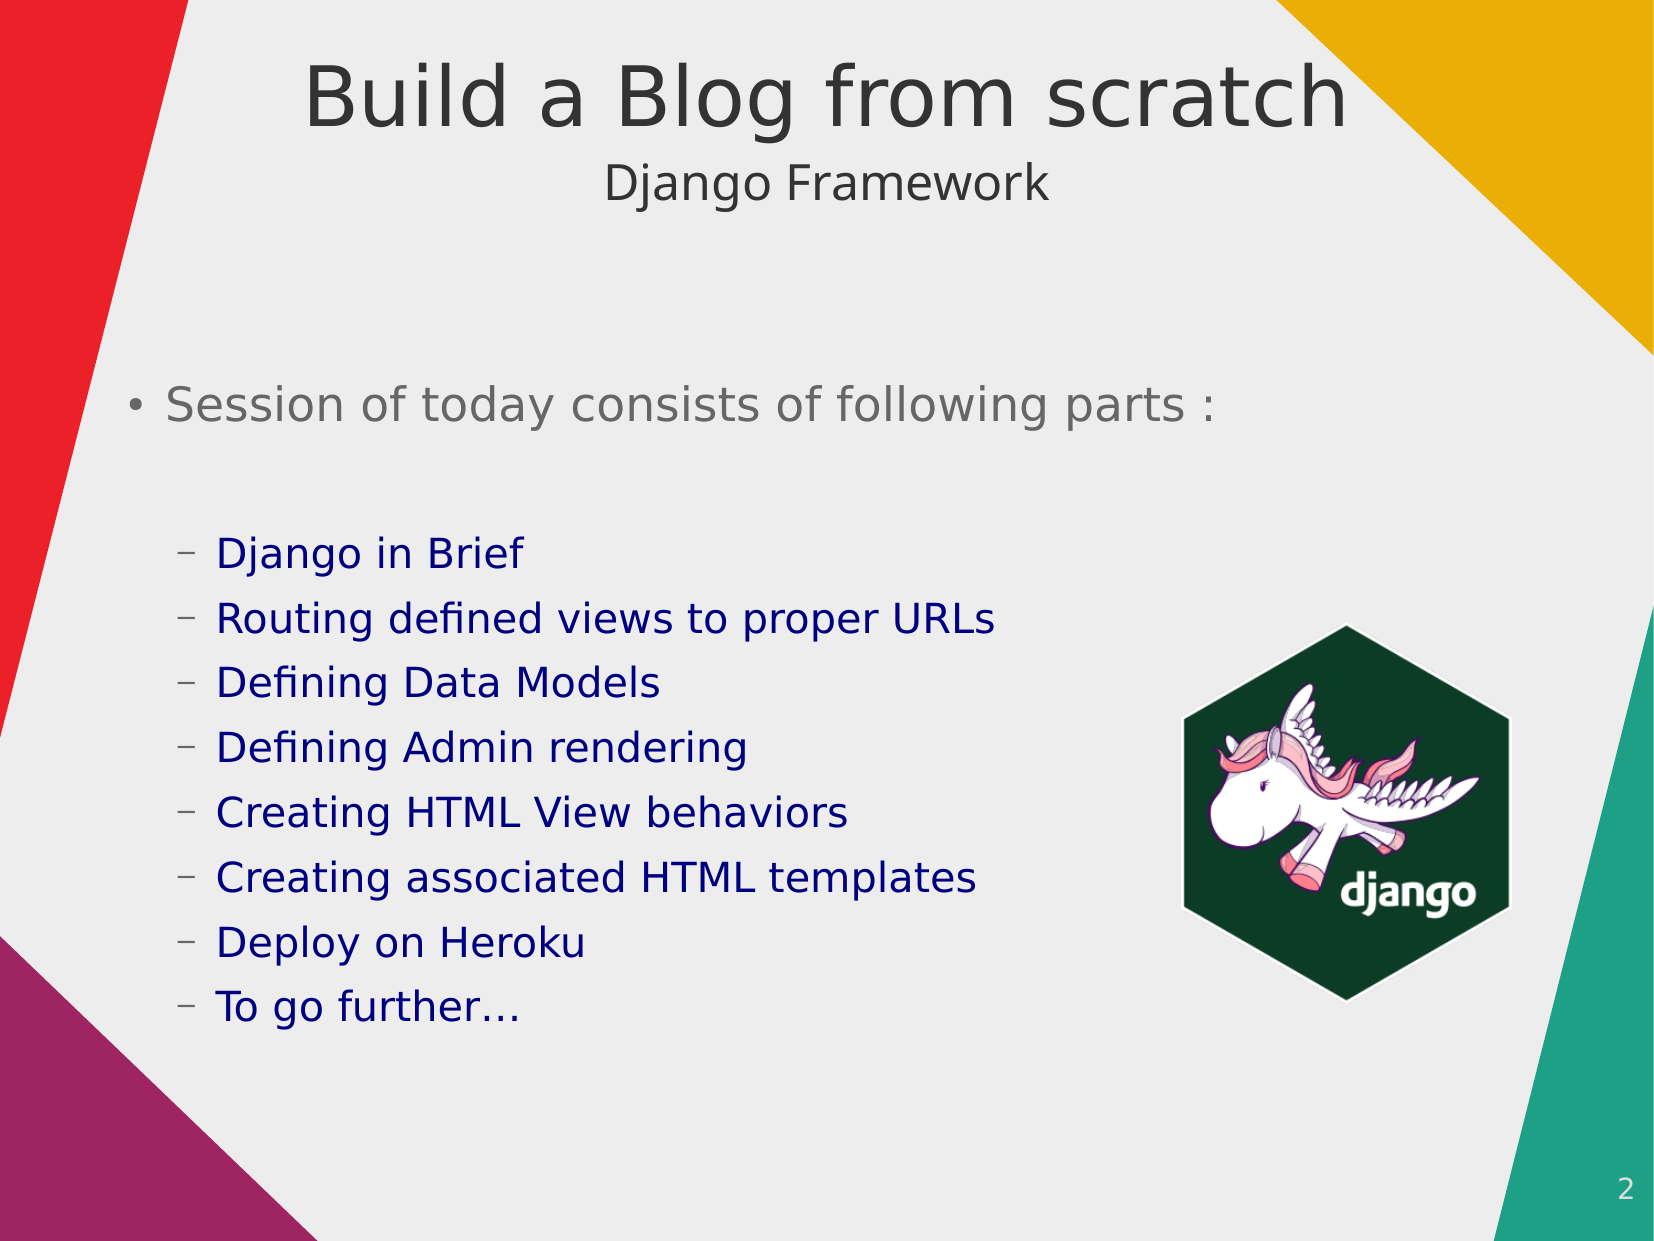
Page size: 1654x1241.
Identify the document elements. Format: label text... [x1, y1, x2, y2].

list Session of today consists of following parts : Django in Brief Routing defined views to proper URLs Defining Data Models Defining Admin rendering Creating HTML View behaviors Creating associated HTML templates Deploy on Heroku To go further… [114, 302, 1539, 1033]
picture [1181, 622, 1512, 1004]
title Build a Blog from scratch Django Framework [114, 49, 1539, 197]
